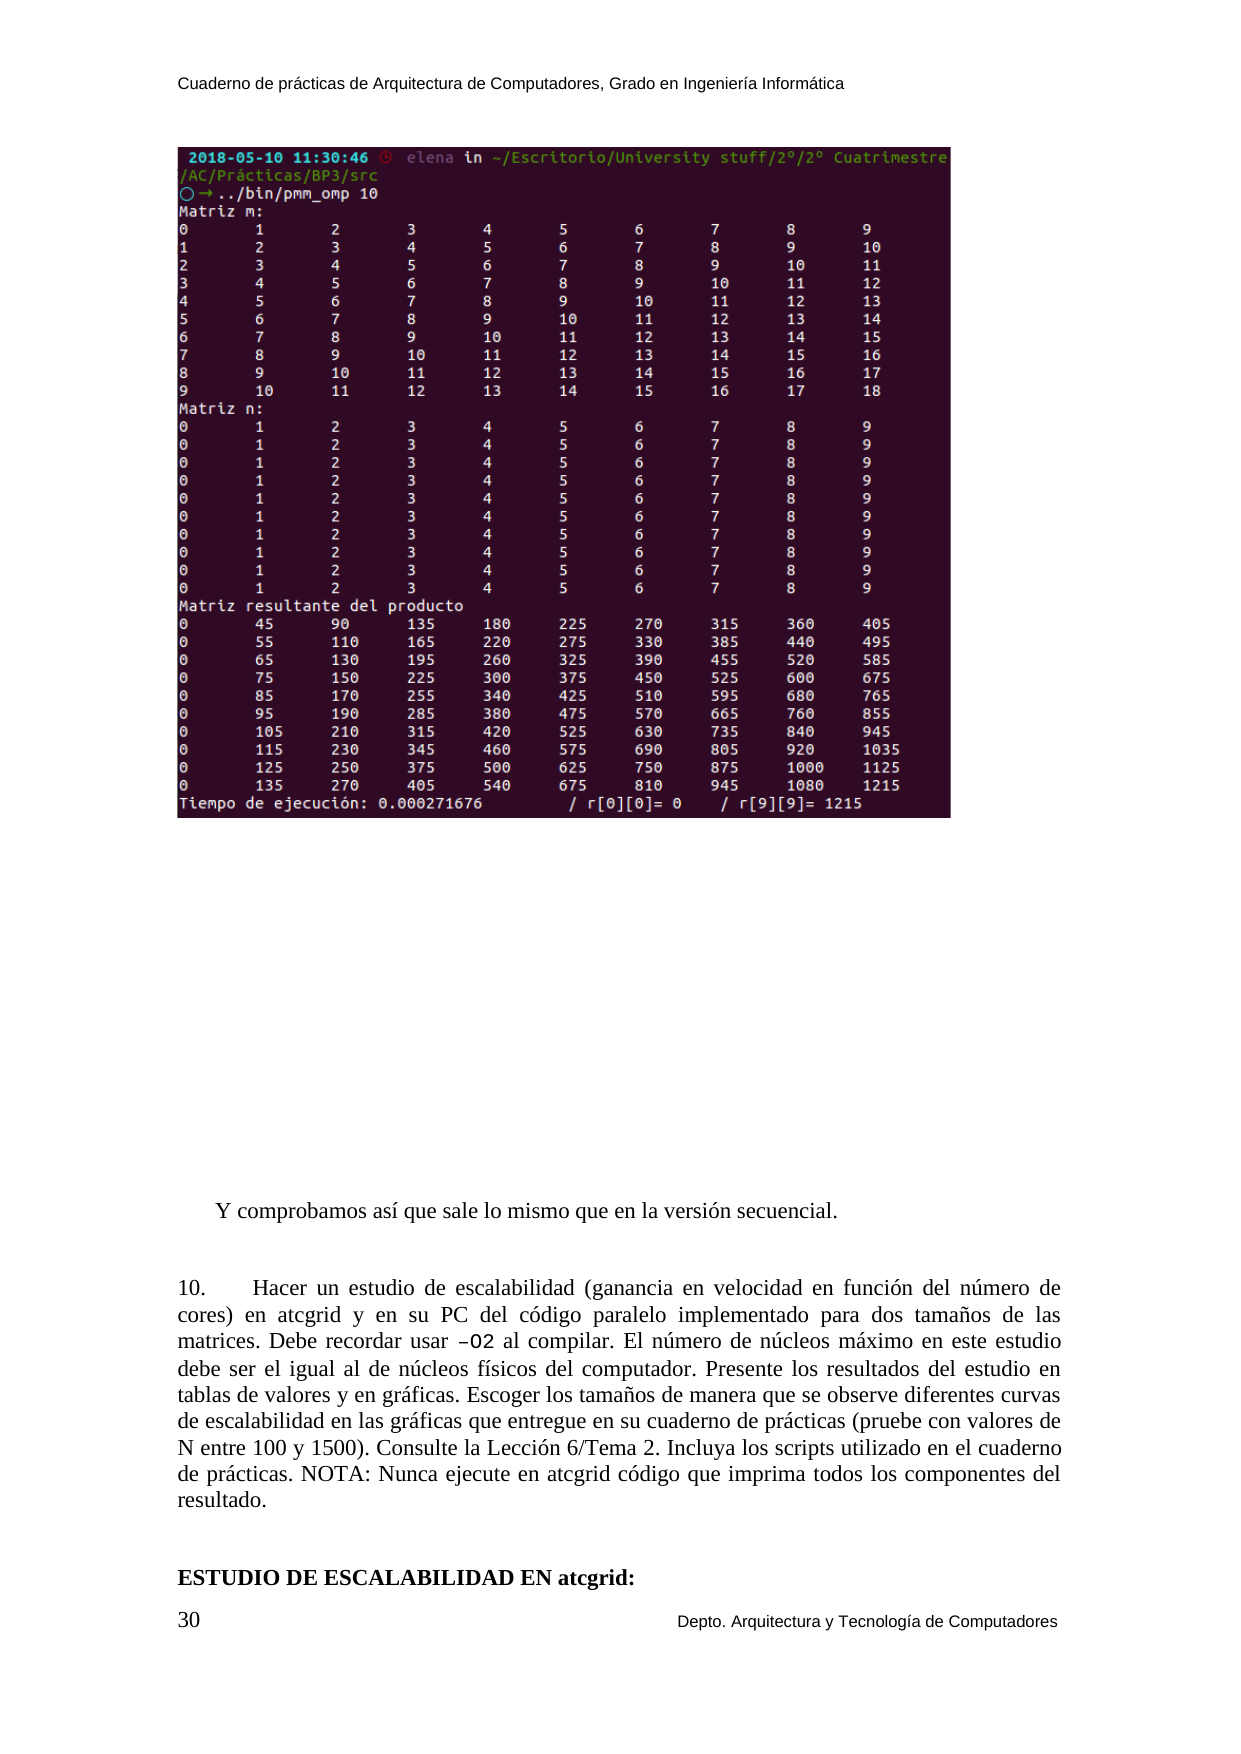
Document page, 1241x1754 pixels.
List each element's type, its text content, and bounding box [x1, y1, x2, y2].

picture [177, 147, 951, 818]
list Hacer un estudio de escalabilidad (ganancia en velocidad en función del número de cores) en atcgrid y en su PC del código paralelo implementado para dos tamaños de las matrices. Debe recordar usar –O2 al compilar. El número de núcleos máximo en este estudio debe ser el igual al de núcleos físicos del computador. Presente los resultados del estudio en tablas de valores y en gráficas. Escoger los tamaños de manera que se observe diferentes curvas de escalabilidad en las gráficas que entregue en su cuaderno de prácticas (pruebe con valores de N entre 100 y 1500). Consulte la Lección 6/Tema 2. Incluya los scripts utilizado en el cuaderno de prácticas. NOTA: Nunca ejecute en atcgrid código que imprima todos los componentes del resultado. [177, 1274, 1063, 1513]
list Y comprobamos así que sale lo mismo que en la versión secuencial. [215, 1197, 1063, 1223]
list ESTUDIO DE ESCALABILIDAD EN atcgrid: [177, 1564, 1063, 1591]
